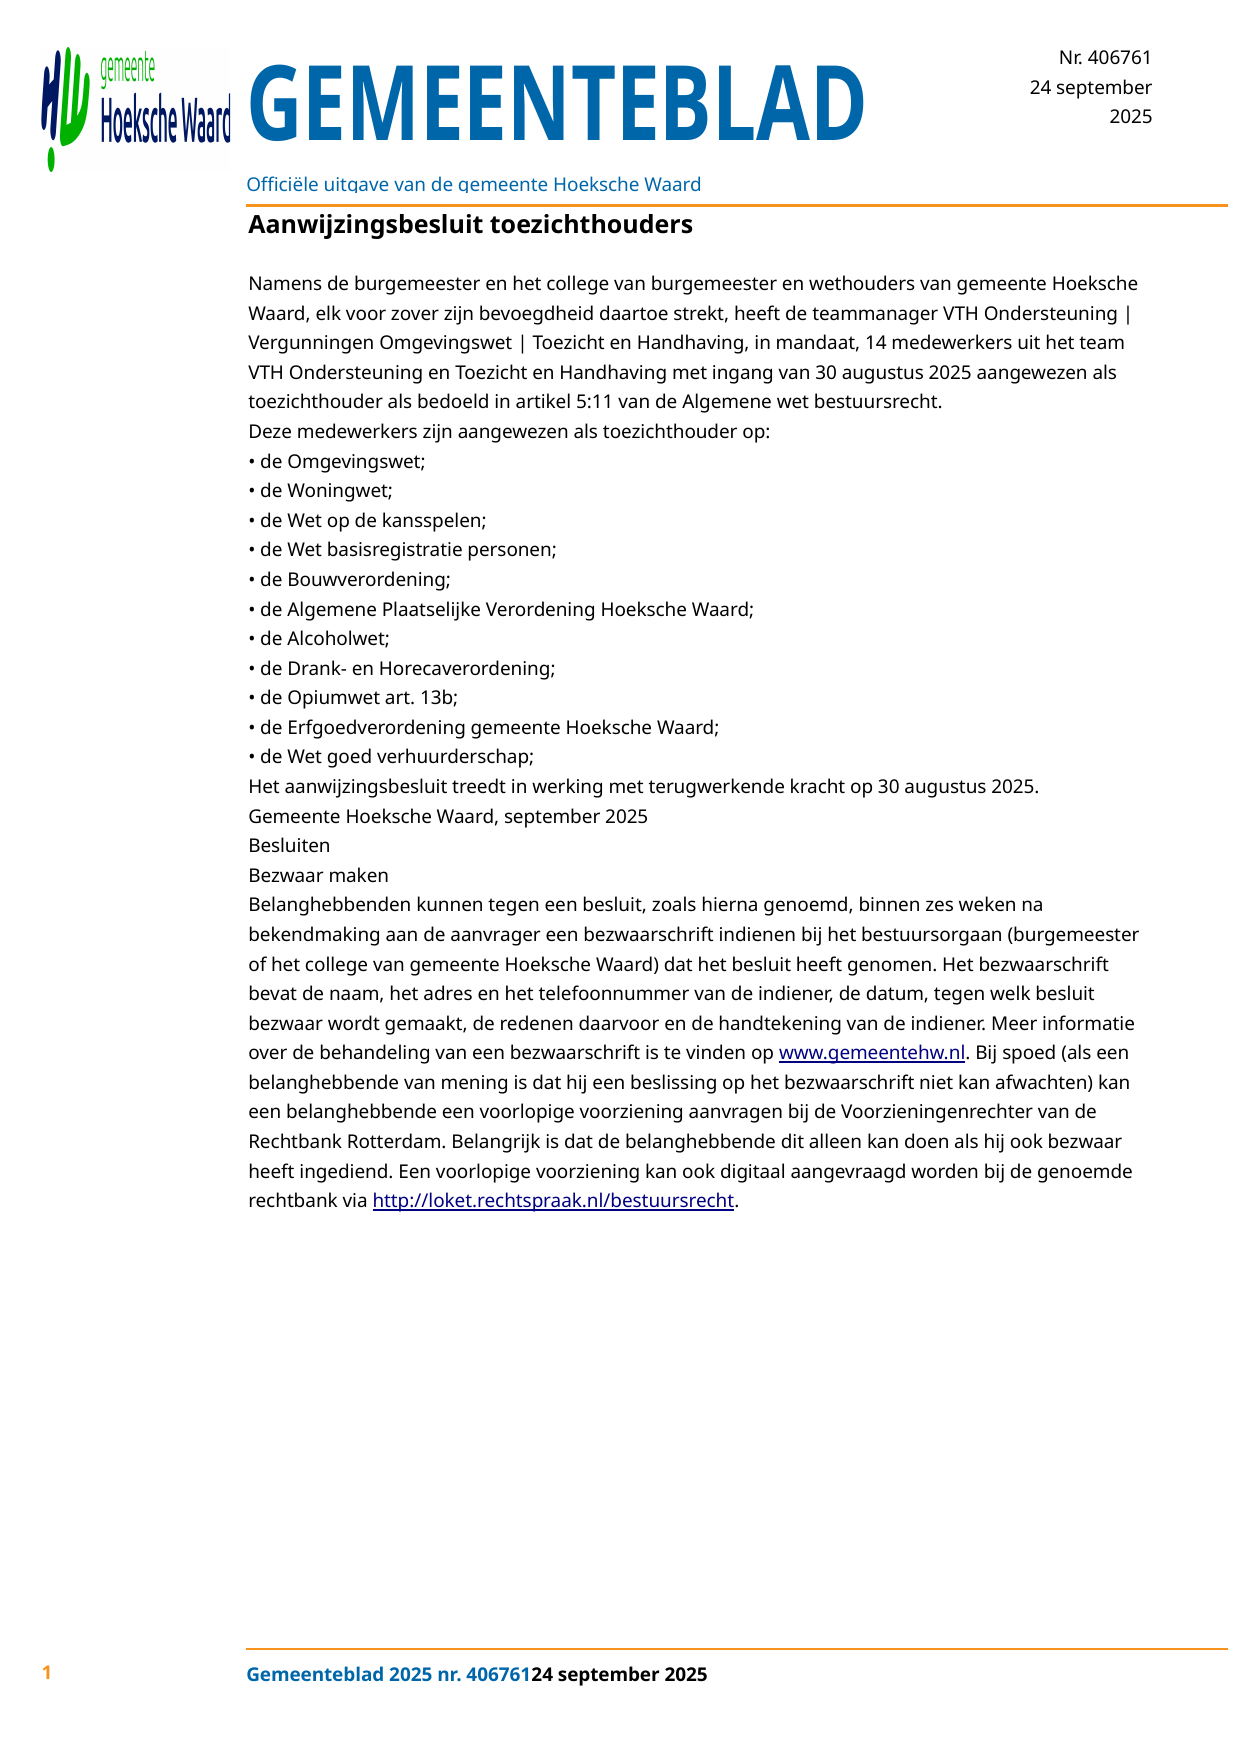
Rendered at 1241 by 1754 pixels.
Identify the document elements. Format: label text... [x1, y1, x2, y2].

text • de Alcoholwet; [248, 625, 1152, 651]
text • de Erfgoedverordening gemeente Hoeksche Waard; [248, 714, 1152, 740]
text Bezwaar maken [248, 862, 1152, 888]
text • de Wet goed verhuurderschap; [248, 744, 1152, 769]
text Het aanwijzingsbesluit treedt in werking met terugwerkende kracht op 30 augustus 2025. [248, 773, 1152, 799]
text • de Omgevingswet; [248, 448, 1152, 473]
text • de Wet op de kansspelen; [248, 507, 1152, 533]
text • de Opiumwet art. 13b; [248, 684, 1152, 710]
text Besluiten [248, 832, 1152, 858]
text Gemeente Hoeksche Waard, september 2025 [248, 803, 1152, 828]
text • de Wet basisregistratie personen; [248, 537, 1152, 562]
text • de Bouwverordening; [248, 566, 1152, 592]
text • de Algemene Plaatselijke Verordening Hoeksche Waard; [248, 596, 1152, 621]
text • de Woningwet; [248, 477, 1152, 503]
text Belanghebbenden kunnen tegen een besluit, zoals hierna genoemd, binnen zes weken na bekendmaking aan de aanvrager een bezwaarschrift indienen bij het bestuursorgaan (burgemeester of het college van gemeente Hoeksche Waard) dat het besluit heeft genomen. Het bezwaarschrift bevat de naam, het adres en het telefoonnummer van de indiener, de datum, tegen welk besluit bezwaar wordt gemaakt, de redenen daarvoor en de handtekening van de indiener. Meer informatie over de behandeling van een bezwaarschrift is te vinden op www.gemeentehw.nl. Bij spoed (als een belanghebbende van mening is dat hij een beslissing op het bezwaarschrift niet kan afwachten) kan een belanghebbende een voorlopige voorziening aanvragen bij de Voorzieningenrechter van de Rechtbank Rotterdam. Belangrijk is dat de belanghebbende dit alleen kan doen als hij ook bezwaar heeft ingediend. Een voorlopige voorziening kan ook digitaal aangevraagd worden bij de genoemde rechtbank via http://loket.rechtspraak.nl/bestuursrecht. [248, 892, 1152, 1213]
text • de Drank- en Horecaverordening; [248, 655, 1152, 681]
text Namens de burgemeester en het college van burgemeester en wethouders van gemeente Hoeksche Waard, elk voor zover zijn bevoegdheid daartoe strekt, heeft de teammanager VTH Ondersteuning | Vergunningen Omgevingswet | Toezicht en Handhaving, in mandaat, 14 medewerkers uit het team VTH Ondersteuning en Toezicht en Handhaving met ingang van 30 augustus 2025 aangewezen als toezichthouder als bedoeld in artikel 5:11 van de Algemene wet bestuursrecht. [248, 270, 1152, 414]
text Deze medewerkers zijn aangewezen als toezichthouder op: [248, 418, 1152, 444]
text Aanwijzingsbesluit toezichthouders [248, 207, 1152, 241]
picture [41, 47, 231, 172]
